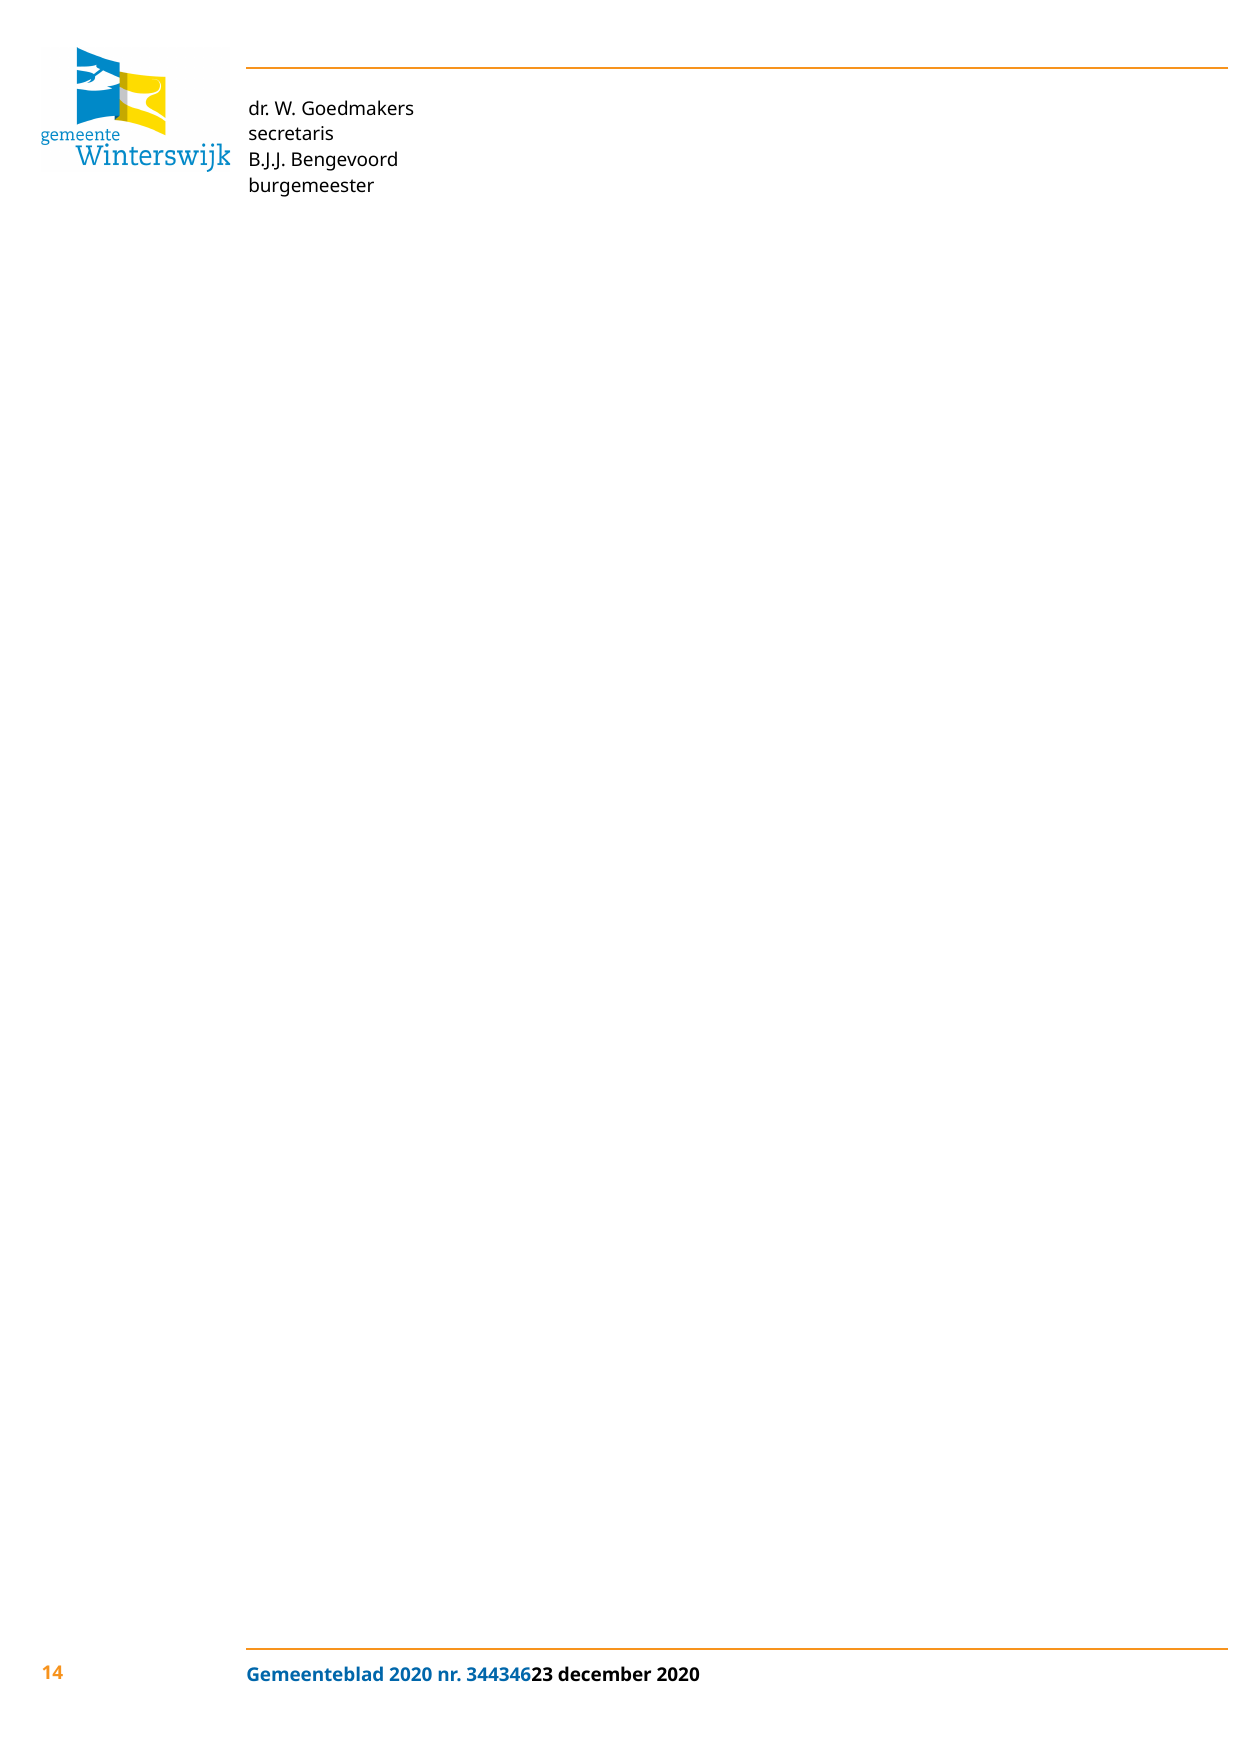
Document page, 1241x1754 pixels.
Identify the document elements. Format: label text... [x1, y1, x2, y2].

picture [225, 153, 231, 162]
text dr. W. Goedmakers [248, 95, 1152, 121]
text burgemeester [248, 172, 1152, 198]
text B.J.J. Bengevoord [248, 146, 1152, 172]
text secretaris [248, 121, 1152, 146]
picture [41, 47, 231, 172]
